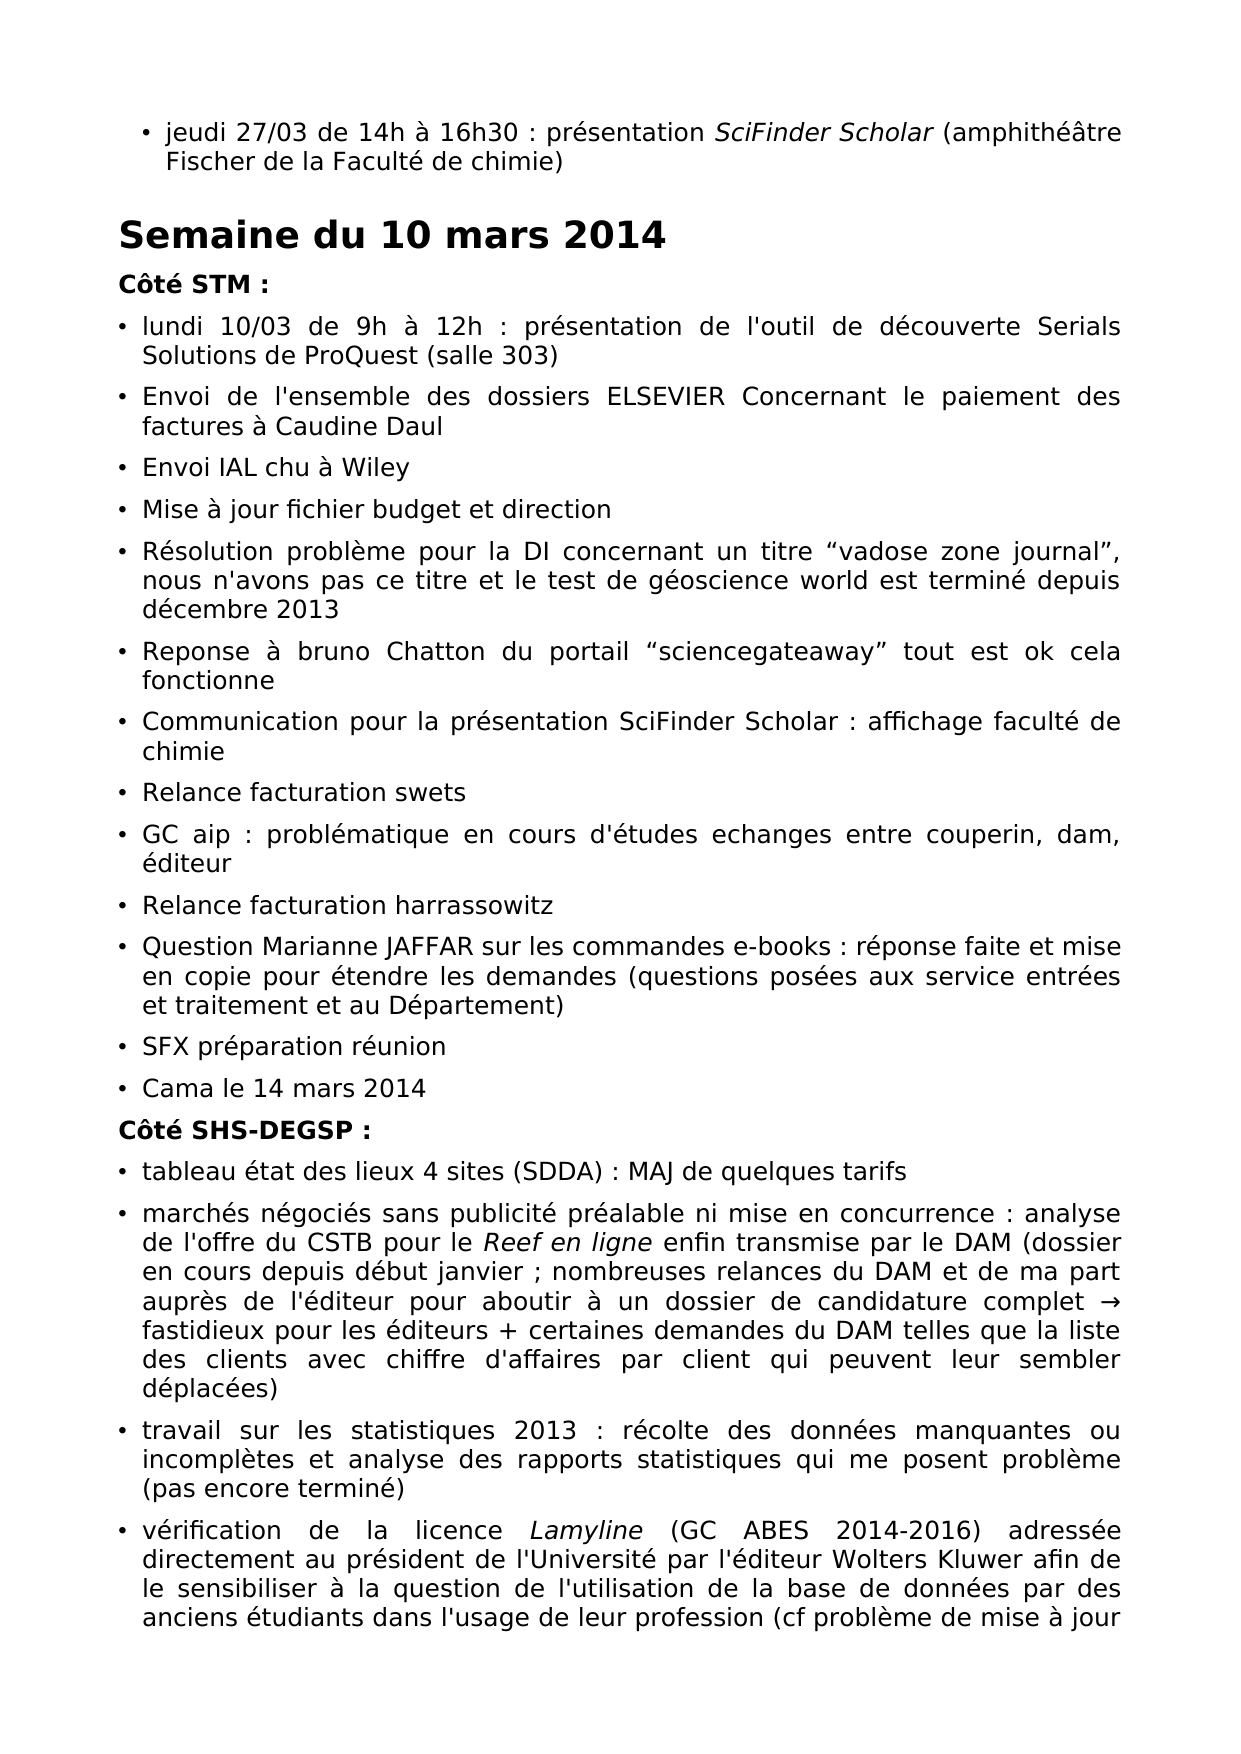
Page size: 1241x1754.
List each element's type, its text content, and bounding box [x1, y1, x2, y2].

list Communication pour la présentation SciFinder Scholar : affichage faculté de chimie [118, 708, 1122, 766]
subtitle Semaine du 10 mars 2014 [118, 214, 1122, 258]
list Mise à jour fichier budget et direction [118, 495, 1122, 524]
list GC aip : problématique en cours d'études echanges entre couperin, dam, éditeur [118, 820, 1122, 878]
text Côté STM : [118, 270, 1122, 299]
list Cama le 14 mars 2014 [118, 1074, 1122, 1103]
list Reponse à bruno Chatton du portail “sciencegateaway” tout est ok cela fonctionne [118, 637, 1122, 695]
list Envoi de l'ensemble des dossiers ELSEVIER Concernant le paiement des factures à Caudine Daul [118, 383, 1122, 441]
list lundi 10/03 de 9h à 12h : présentation de l'outil de découverte Serials Solutions de ProQuest (salle 303) [118, 312, 1122, 370]
list tableau état des lieux 4 sites (SDDA) : MAJ de quelques tarifs [118, 1158, 1122, 1187]
list travail sur les statistiques 2013 : récolte des données manquantes ou incomplètes et analyse des rapports statistiques qui me posent problème (pas encore terminé) [118, 1416, 1122, 1503]
list Question Marianne JAFFAR sur les commandes e-books : réponse faite et mise en copie pour étendre les demandes (questions posées aux service entrées et traitement et au Département) [118, 933, 1122, 1020]
list vérification de la licence Lamyline (GC ABES 2014-2016) adressée directement au président de l'Université par l'éditeur Wolters Kluwer afin de le sensibiliser à la question de l'utilisation de la base de données par des anciens étudiants dans l'usage de leur profession (cf problème de mise à jour [118, 1516, 1122, 1633]
list Résolution problème pour la DI concernant un titre “vadose zone journal”, nous n'avons pas ce titre et le test de géoscience world est terminé depuis décembre 2013 [118, 537, 1122, 624]
list marchés négociés sans publicité préalable ni mise en concurrence : analyse de l'offre du CSTB pour le Reef en ligne enfin transmise par le DAM (dossier en cours depuis début janvier ; nombreuses relances du DAM et de ma part auprès de l'éditeur pour aboutir à un dossier de candidature complet → fastidieux pour les éditeurs + certaines demandes du DAM telles que la liste des clients avec chiffre d'affaires par client qui peuvent leur sembler déplacées) [118, 1199, 1122, 1403]
list SFX préparation réunion [118, 1033, 1122, 1062]
list jeudi 27/03 de 14h à 16h30 : présentation SciFinder Scholar (amphithéâtre Fischer de la Faculté de chimie) [142, 118, 1122, 176]
text Côté SHS-DEGSP : [118, 1116, 1122, 1145]
list Relance facturation harrassowitz [118, 891, 1122, 920]
list Relance facturation swets [118, 778, 1122, 808]
list Envoi IAL chu à Wiley [118, 453, 1122, 483]
